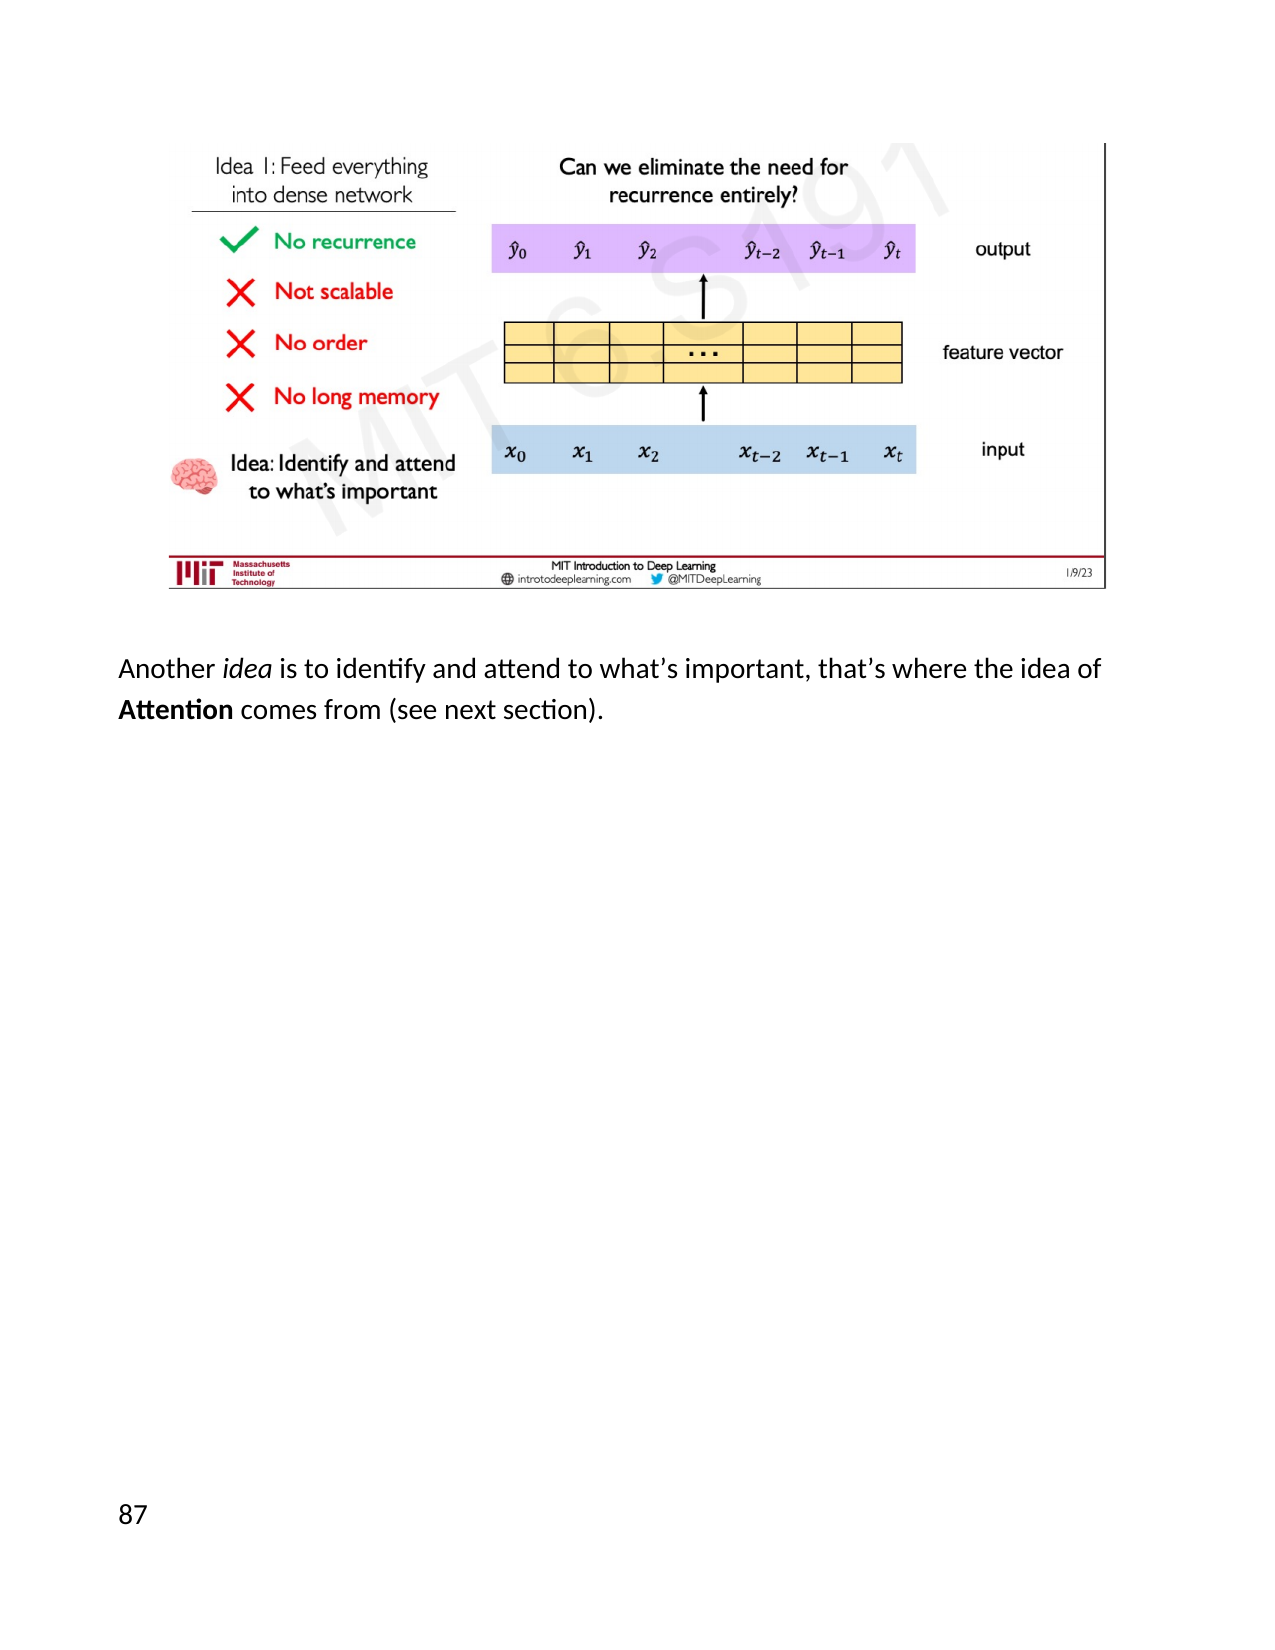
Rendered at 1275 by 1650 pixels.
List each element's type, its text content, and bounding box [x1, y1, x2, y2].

picture [168, 143, 1107, 589]
text Another idea is to identify and attend to what’s important, that’s where the idea of Attention comes from (see next section). [118, 650, 1157, 726]
